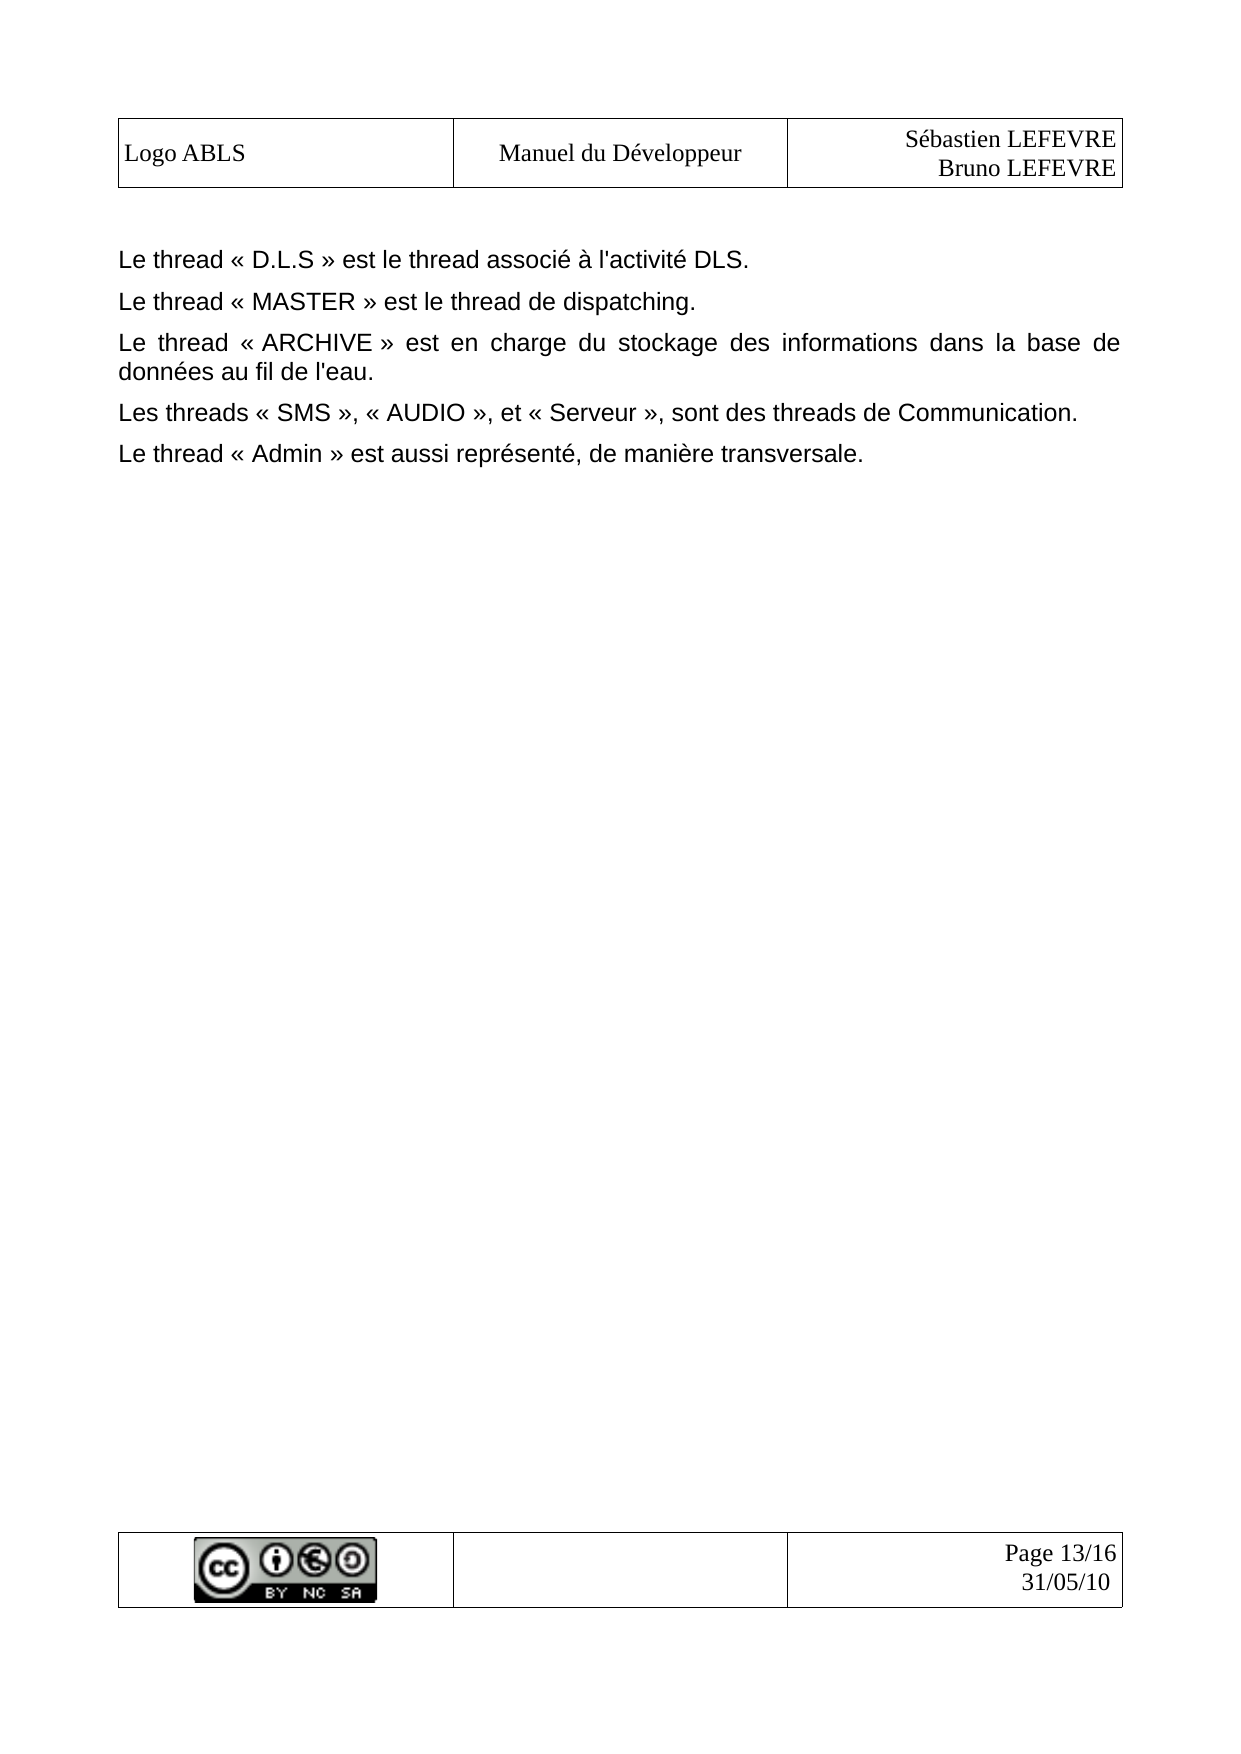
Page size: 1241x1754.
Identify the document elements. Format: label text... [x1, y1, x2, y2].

text Le thread « Admin » est aussi représenté, de manière transversale. [118, 439, 1122, 468]
text Le thread « D.L.S » est le thread associé à l'activité DLS. [118, 246, 1122, 274]
picture [193, 1537, 378, 1603]
text Les threads « SMS », « AUDIO », et « Serveur », sont des threads de Communication. [118, 398, 1122, 427]
text Le thread « ARCHIVE » est en charge du stockage des informations dans la base de données au fil de l'eau. [118, 328, 1122, 386]
text Le thread « MASTER » est le thread de dispatching. [118, 287, 1122, 316]
